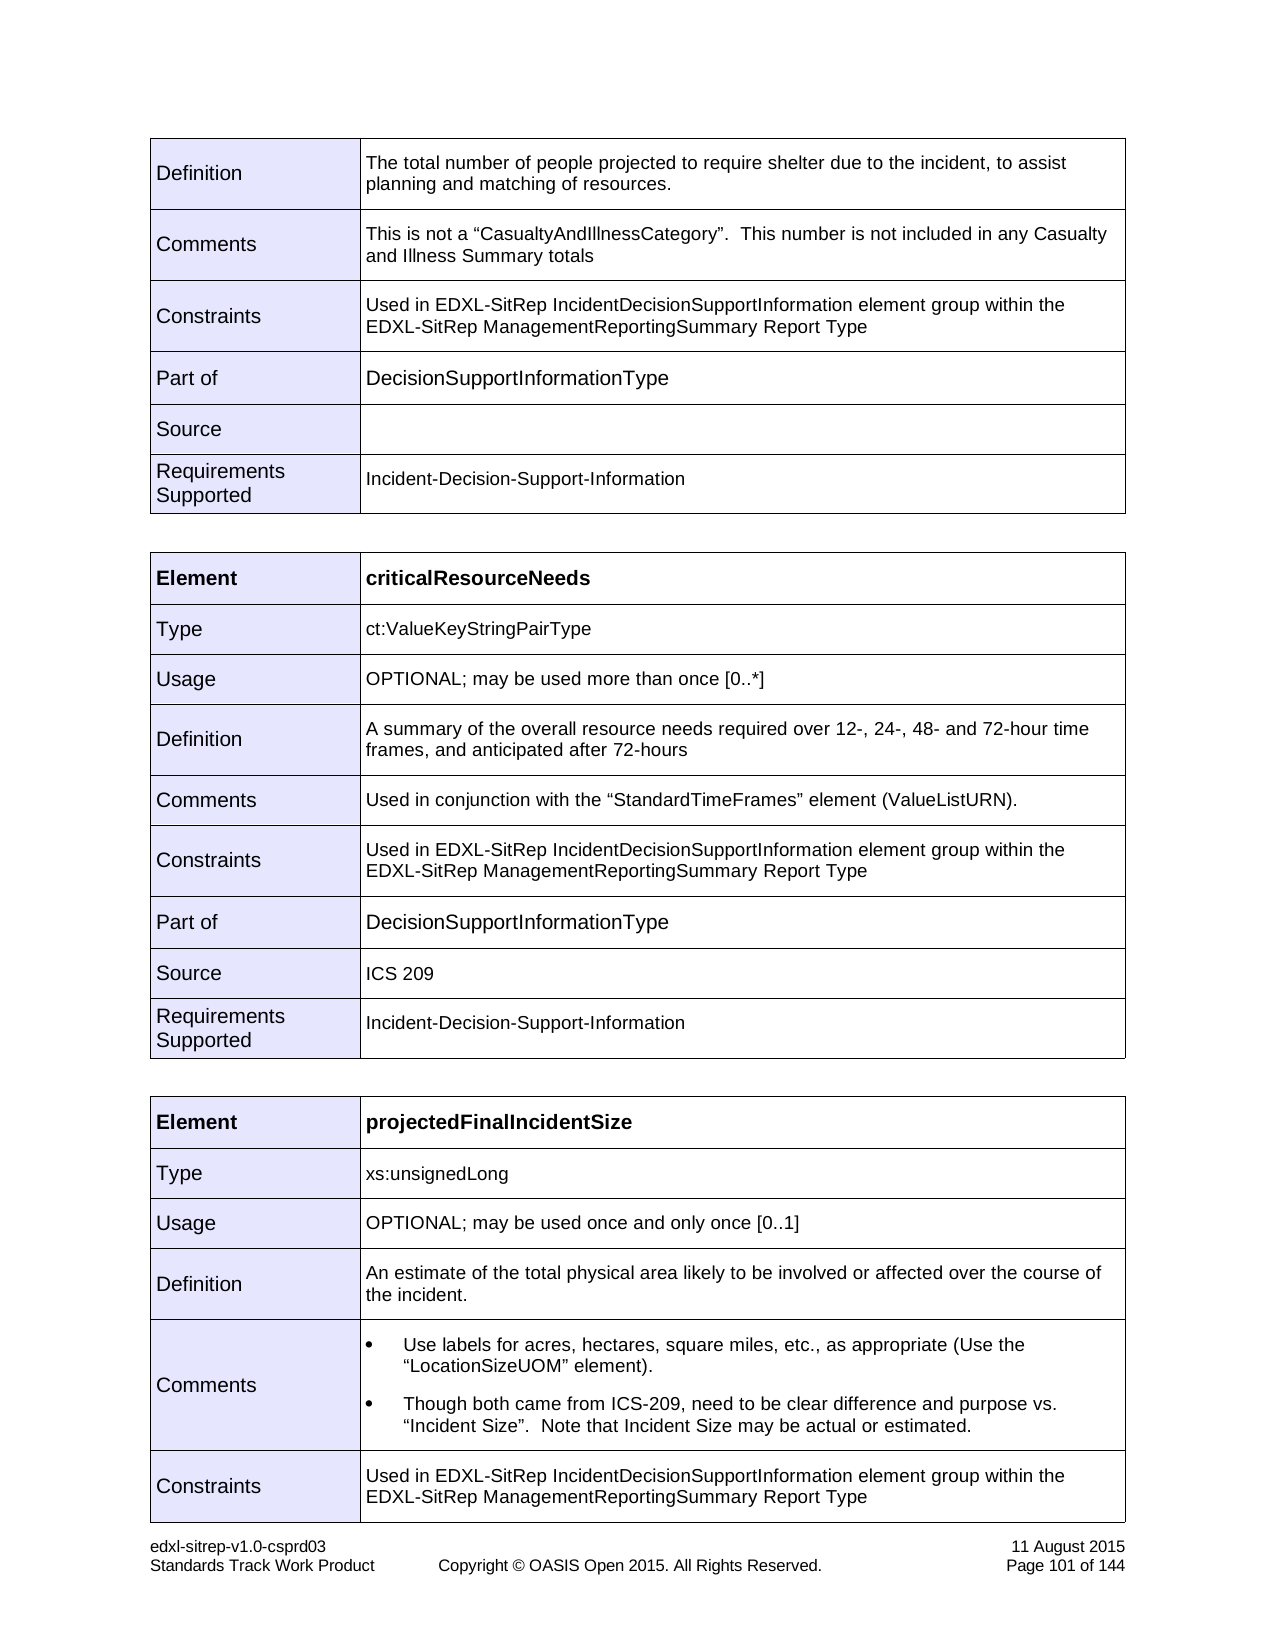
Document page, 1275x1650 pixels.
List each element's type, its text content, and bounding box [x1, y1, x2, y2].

table_cell DecisionSupportInformationType [361, 352, 1125, 404]
table_cell Usage [151, 655, 360, 703]
table_cell Part of [151, 352, 360, 404]
table_cell Requirements Supported [151, 455, 360, 513]
table_cell Source [151, 949, 360, 998]
table_header Element [151, 1097, 360, 1148]
table_cell Used in conjunction with the “StandardTimeFrames” element (ValueListURN). [361, 776, 1125, 824]
table_cell OPTIONAL; may be used once and only once [0..1] [361, 1199, 1125, 1248]
table_cell Incident-Decision-Support-Information [361, 455, 1125, 513]
table_cell ct:ValueKeyStringPairType [361, 605, 1125, 654]
table_cell DecisionSupportInformationType [361, 897, 1125, 948]
table_cell Part of [151, 897, 360, 948]
table_cell Used in EDXL-SitRep IncidentDecisionSupportInformation element group within the EDXL-SitRep ManagementReportingSummary Report Type [361, 826, 1125, 896]
table_cell Use labels for acres, hectares, square miles, etc., as appropriate (Use the “LocationSizeUOM” element). Though both came from ICS-209, need to be clear difference and purpose vs. “Incident Size”. Note that Incident Size may be actual or estimated. [361, 1320, 1125, 1450]
table_cell Source [151, 405, 360, 453]
table_cell The total number of people projected to require shelter due to the incident, to assist planning and matching of resources. [361, 139, 1125, 209]
table_cell A summary of the overall resource needs required over 12-, 24-, 48- and 72-hour time frames, and anticipated after 72-hours [361, 705, 1125, 775]
table_cell Comments [151, 1320, 360, 1450]
table_cell Comments [151, 776, 360, 824]
table_cell Incident-Decision-Support-Information [361, 999, 1125, 1058]
table_cell Constraints [151, 1451, 360, 1522]
table_cell xs:unsignedLong [361, 1149, 1125, 1198]
table_cell Constraints [151, 826, 360, 896]
table_cell This is not a “CasualtyAndIllnessCategory”. This number is not included in any Casualty and Illness Summary totals [361, 210, 1125, 280]
table_cell Definition [151, 1249, 360, 1319]
table_header criticalResourceNeeds [361, 553, 1125, 604]
table_header Element [151, 553, 360, 604]
table_header projectedFinalIncidentSize [361, 1097, 1125, 1148]
table_cell Used in EDXL-SitRep IncidentDecisionSupportInformation element group within the EDXL-SitRep ManagementReportingSummary Report Type [361, 1451, 1125, 1522]
table_cell Used in EDXL-SitRep IncidentDecisionSupportInformation element group within the EDXL-SitRep ManagementReportingSummary Report Type [361, 281, 1125, 351]
table_cell Type [151, 1149, 360, 1198]
table_cell ICS 209 [361, 949, 1125, 998]
table_cell Definition [151, 705, 360, 775]
table_cell Usage [151, 1199, 360, 1248]
table_cell Constraints [151, 281, 360, 351]
table_cell Definition [151, 139, 360, 209]
table_cell [361, 405, 1125, 453]
table_cell Comments [151, 210, 360, 280]
table_cell Type [151, 605, 360, 654]
table_cell OPTIONAL; may be used more than once [0..*] [361, 655, 1125, 703]
table_cell Requirements Supported [151, 999, 360, 1058]
table_cell An estimate of the total physical area likely to be involved or affected over the course of the incident. [361, 1249, 1125, 1319]
